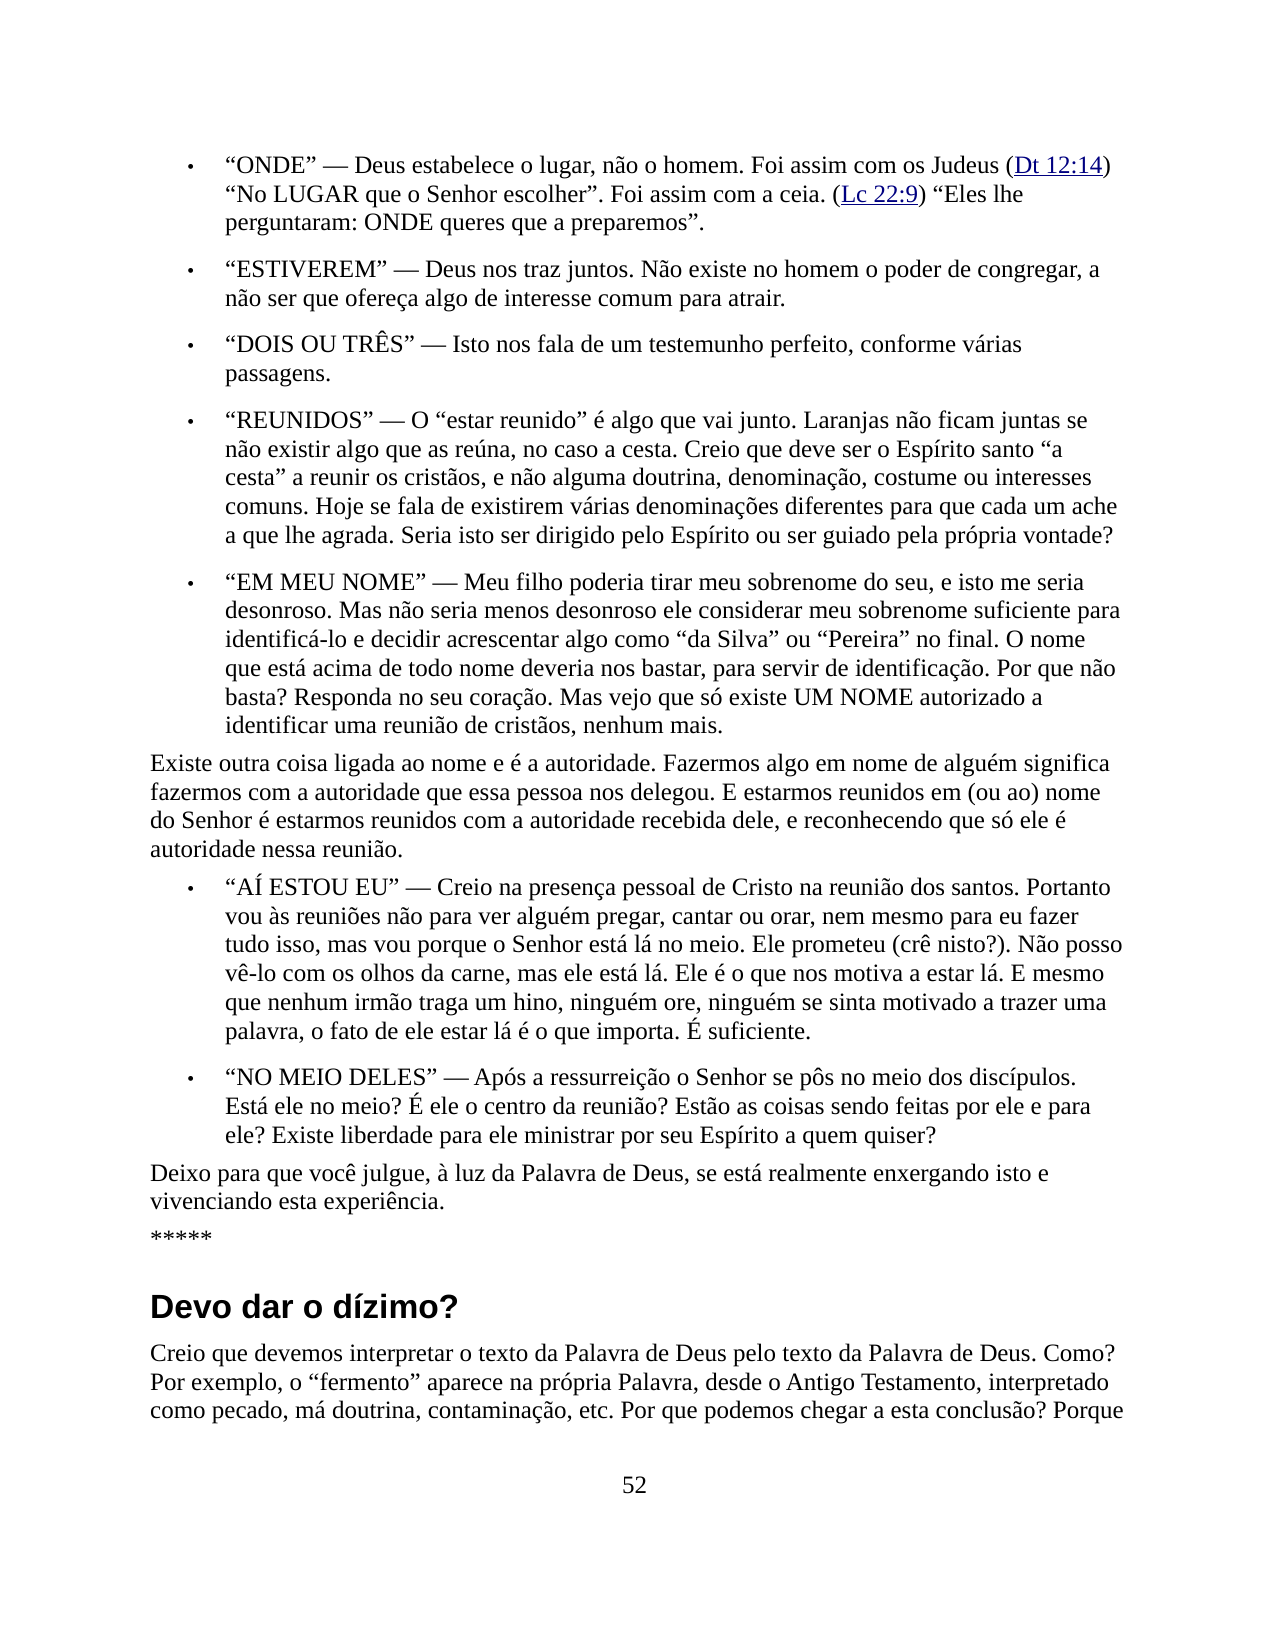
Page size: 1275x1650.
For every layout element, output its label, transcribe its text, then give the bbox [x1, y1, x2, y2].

list “NO MEIO DELES” — Após a ressurreição o Senhor se pôs no meio dos discípulos. Está ele no meio? É ele o centro da reunião? Estão as coisas sendo feitas por ele e para ele? Existe liberdade para ele ministrar por seu Espírito a quem quiser? [187, 1062, 1125, 1149]
text Existe outra coisa ligada ao nome e é a autoridade. Fazermos algo em nome de alguém significa fazermos com a autoridade que essa pessoa nos delegou. E estarmos reunidos em (ou ao) nome do Senhor é estarmos reunidos com a autoridade recebida dele, e reconhecendo que só ele é autoridade nessa reunião. [150, 748, 1125, 863]
list “REUNIDOS” — O “estar reunido” é algo que vai junto. Laranjas não ficam juntas se não existir algo que as reúna, no caso a cesta. Creio que deve ser o Espírito santo “a cesta” a reunir os cristãos, e não alguma doutrina, denominação, costume ou interesses comuns. Hoje se fala de existirem várias denominações diferentes para que cada um ache a que lhe agrada. Seria isto ser dirigido pelo Espírito ou ser guiado pela própria vontade? [187, 405, 1125, 549]
text Creio que devemos interpretar o texto da Palavra de Deus pelo texto da Palavra de Deus. Como? Por exemplo, o “fermento” aparece na própria Palavra, desde o Antigo Testamento, interpretado como pecado, má doutrina, contaminação, etc. Por que podemos chegar a esta conclusão? Porque [150, 1338, 1125, 1424]
list “AÍ ESTOU EU” — Creio na presença pessoal de Cristo na reunião dos santos. Portanto vou às reuniões não para ver alguém pregar, cantar ou orar, nem mesmo para eu fazer tudo isso, mas vou porque o Senhor está lá no meio. Ele prometeu (crê nisto?). Não posso vê-lo com os olhos da carne, mas ele está lá. Ele é o que nos motiva a estar lá. E mesmo que nenhum irmão traga um hino, ninguém ore, ninguém se sinta motivado a trazer uma palavra, o fato de ele estar lá é o que importa. É suficiente. [187, 872, 1125, 1044]
list “ESTIVEREM” — Deus nos traz juntos. Não existe no homem o poder de congregar, a não ser que ofereça algo de interesse comum para atrair. [187, 254, 1125, 312]
list “EM MEU NOME” — Meu filho poderia tirar meu sobrenome do seu, e isto me seria desonroso. Mas não seria menos desonroso ele considerar meu sobrenome suficiente para identificá-lo e decidir acrescentar algo como “da Silva” ou “Pereira” no final. O nome que está acima de todo nome deveria nos bastar, para servir de identificação. Por que não basta? Responda no seu coração. Mas vejo que só existe UM NOME autorizado a identificar uma reunião de cristãos, nenhum mais. [187, 567, 1125, 739]
subtitle Devo dar o dízimo? [150, 1287, 1125, 1326]
list “ONDE” — Deus estabelece o lugar, não o homem. Foi assim com os Judeus (Dt 12:14) “No LUGAR que o Senhor escolher”. Foi assim com a ceia. (Lc 22:9) “Eles lhe perguntaram: ONDE queres que a preparemos”. [187, 150, 1125, 236]
text ***** [150, 1224, 1125, 1253]
list “DOIS OU TRÊS” — Isto nos fala de um testemunho perfeito, conforme várias passagens. [187, 329, 1125, 387]
text Deixo para que você julgue, à luz da Palavra de Deus, se está realmente enxergando isto e vivenciando esta experiência. [150, 1158, 1125, 1215]
